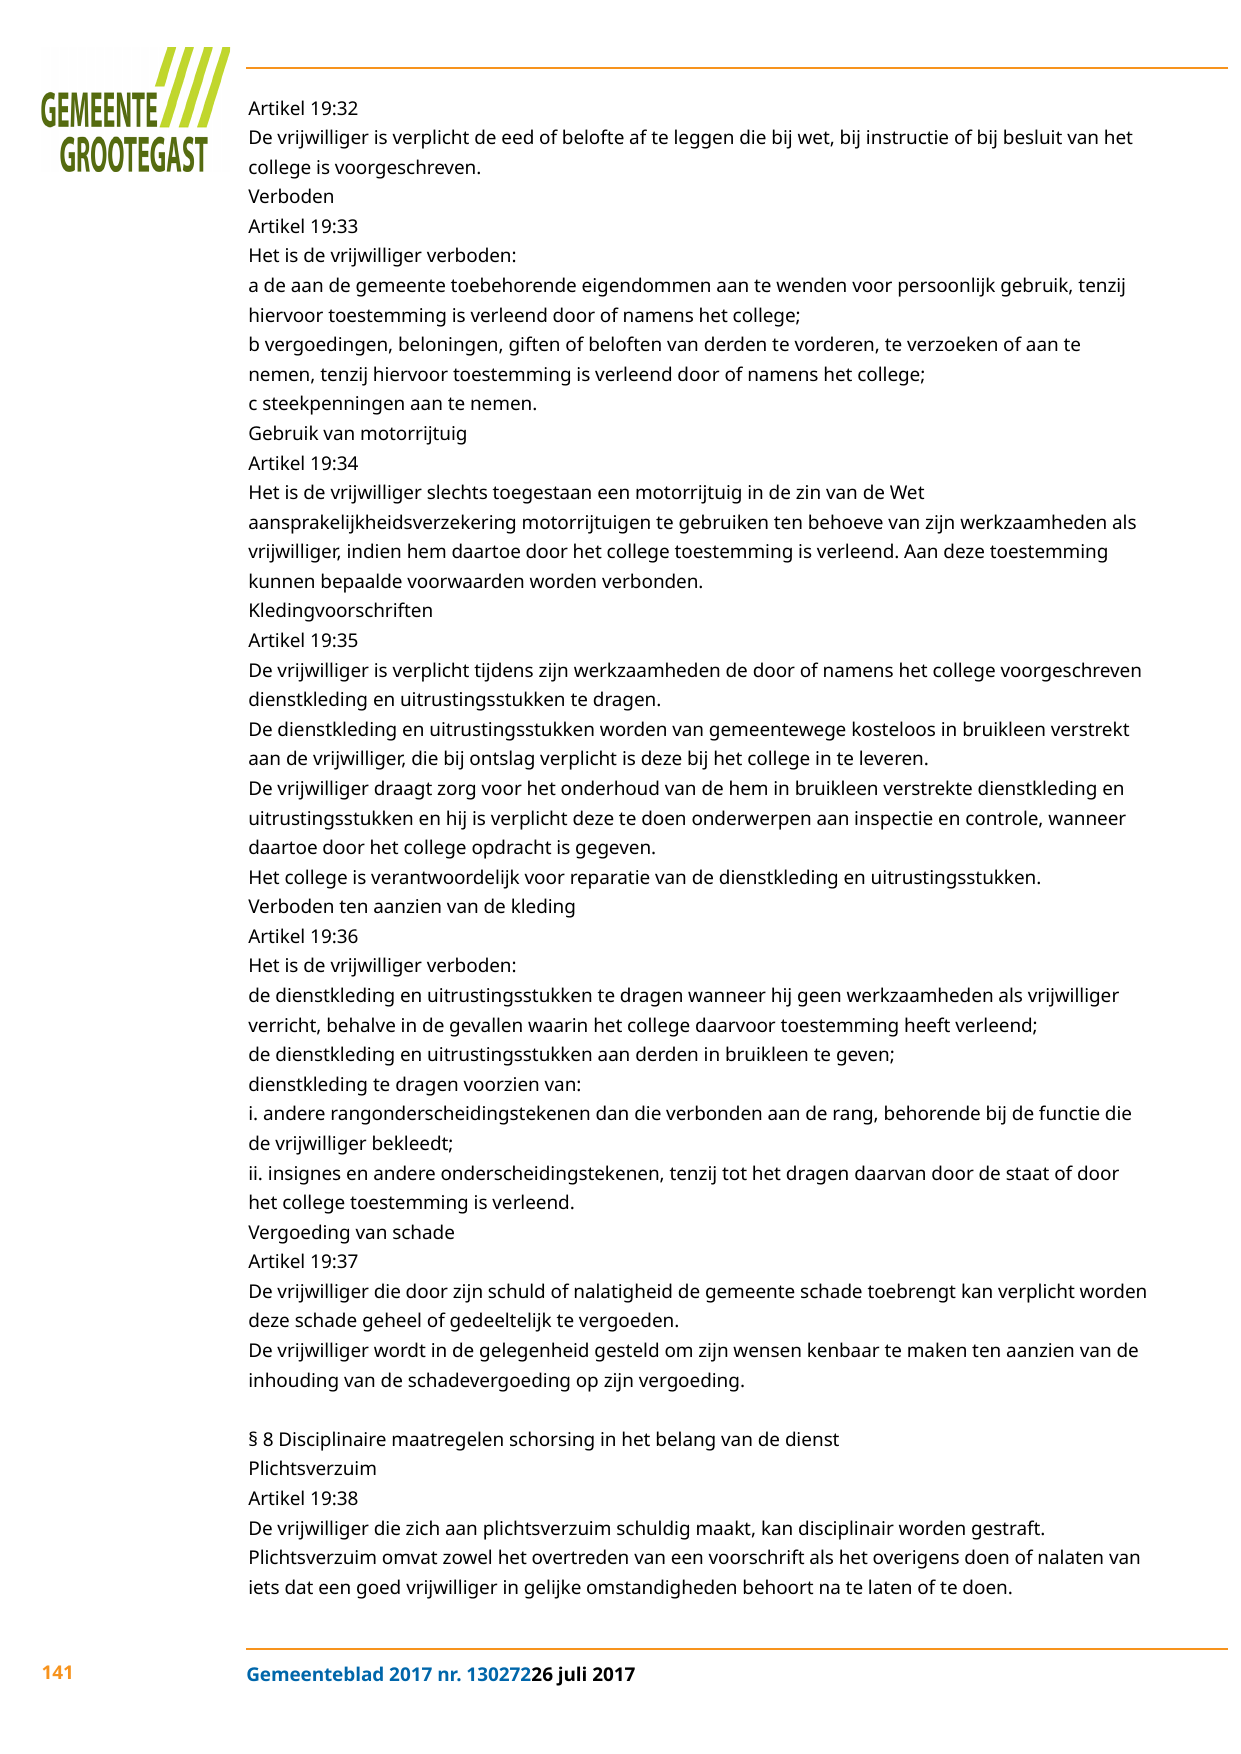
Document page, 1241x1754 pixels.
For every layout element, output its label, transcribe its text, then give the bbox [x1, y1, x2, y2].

text Gebruik van motorrijtuig [248, 420, 1152, 446]
text Plichtsverzuim [248, 1456, 1152, 1481]
text Artikel 19:34 [248, 450, 1152, 476]
text Het is de vrijwilliger verboden: [248, 953, 1152, 978]
text de dienstkleding en uitrustingsstukken te dragen wanneer hij geen werkzaamheden als vrijwilliger verricht, behalve in de gevallen waarin het college daarvoor toestemming heeft verleend; [248, 982, 1152, 1038]
text Verboden ten aanzien van de kleding [248, 893, 1152, 919]
text ii. insignes en andere onderscheidingstekenen, tenzij tot het dragen daarvan door de staat of door het college toestemming is verleend. [248, 1160, 1152, 1215]
text Artikel 19:35 [248, 627, 1152, 653]
text Het is de vrijwilliger verboden: [248, 243, 1152, 268]
text Plichtsverzuim omvat zowel het overtreden van een voorschrift als het overigens doen of nalaten van iets dat een goed vrijwilliger in gelijke omstandigheden behoort na te laten of te doen. [248, 1544, 1152, 1600]
text Artikel 19:37 [248, 1248, 1152, 1274]
text Kledingvoorschriften [248, 598, 1152, 623]
text Het is de vrijwilliger slechts toegestaan een motorrijtuig in de zin van de Wet aansprakelijkheidsverzekering motorrijtuigen te gebruiken ten behoeve van zijn werkzaamheden als vrijwilliger, indien hem daartoe door het college toestemming is verleend. Aan deze toestemming kunnen bepaalde voorwaarden worden verbonden. [248, 479, 1152, 594]
text Artikel 19:36 [248, 923, 1152, 949]
text i. andere rangonderscheidingstekenen dan die verbonden aan de rang, behorende bij de functie die de vrijwilliger bekleedt; [248, 1101, 1152, 1156]
text De vrijwilliger is verplicht de eed of belofte af te leggen die bij wet, bij instructie of bij besluit van het college is voorgeschreven. [248, 124, 1152, 180]
text De dienstkleding en uitrustingsstukken worden van gemeentewege kosteloos in bruikleen verstrekt aan de vrijwilliger, die bij ontslag verplicht is deze bij het college in te leveren. [248, 716, 1152, 771]
text dienstkleding te dragen voorzien van: [248, 1071, 1152, 1097]
text § 8 Disciplinaire maatregelen schorsing in het belang van de dienst [248, 1426, 1152, 1452]
text De vrijwilliger die zich aan plichtsverzuim schuldig maakt, kan disciplinair worden gestraft. [248, 1515, 1152, 1541]
text De vrijwilliger wordt in de gelegenheid gesteld om zijn wensen kenbaar te maken ten aanzien van de inhouding van de schadevergoeding op zijn vergoeding. [248, 1337, 1152, 1393]
text De vrijwilliger die door zijn schuld of nalatigheid de gemeente schade toebrengt kan verplicht worden deze schade geheel of gedeeltelijk te vergoeden. [248, 1278, 1152, 1333]
text De vrijwilliger draagt zorg voor het onderhoud van de hem in bruikleen verstrekte dienstkleding en uitrustingsstukken en hij is verplicht deze te doen onderwerpen aan inspectie en controle, wanneer daartoe door het college opdracht is gegeven. [248, 775, 1152, 860]
text b vergoedingen, beloningen, giften of beloften van derden te vorderen, te verzoeken of aan te nemen, tenzij hiervoor toestemming is verleend door of namens het college; [248, 331, 1152, 387]
text Artikel 19:33 [248, 213, 1152, 239]
text c steekpenningen aan te nemen. [248, 391, 1152, 416]
text Verboden [248, 183, 1152, 209]
text Artikel 19:32 [248, 95, 1152, 121]
text Artikel 19:38 [248, 1485, 1152, 1511]
text Het college is verantwoordelijk voor reparatie van de dienstkleding en uitrustingsstukken. [248, 864, 1152, 890]
text Vergoeding van schade [248, 1219, 1152, 1245]
text de dienstkleding en uitrustingsstukken aan derden in bruikleen te geven; [248, 1041, 1152, 1067]
text a de aan de gemeente toebehorende eigendommen aan te wenden voor persoonlijk gebruik, tenzij hiervoor toestemming is verleend door of namens het college; [248, 272, 1152, 328]
picture [41, 47, 231, 172]
text De vrijwilliger is verplicht tijdens zijn werkzaamheden de door of namens het college voorgeschreven dienstkleding en uitrustingsstukken te dragen. [248, 657, 1152, 712]
